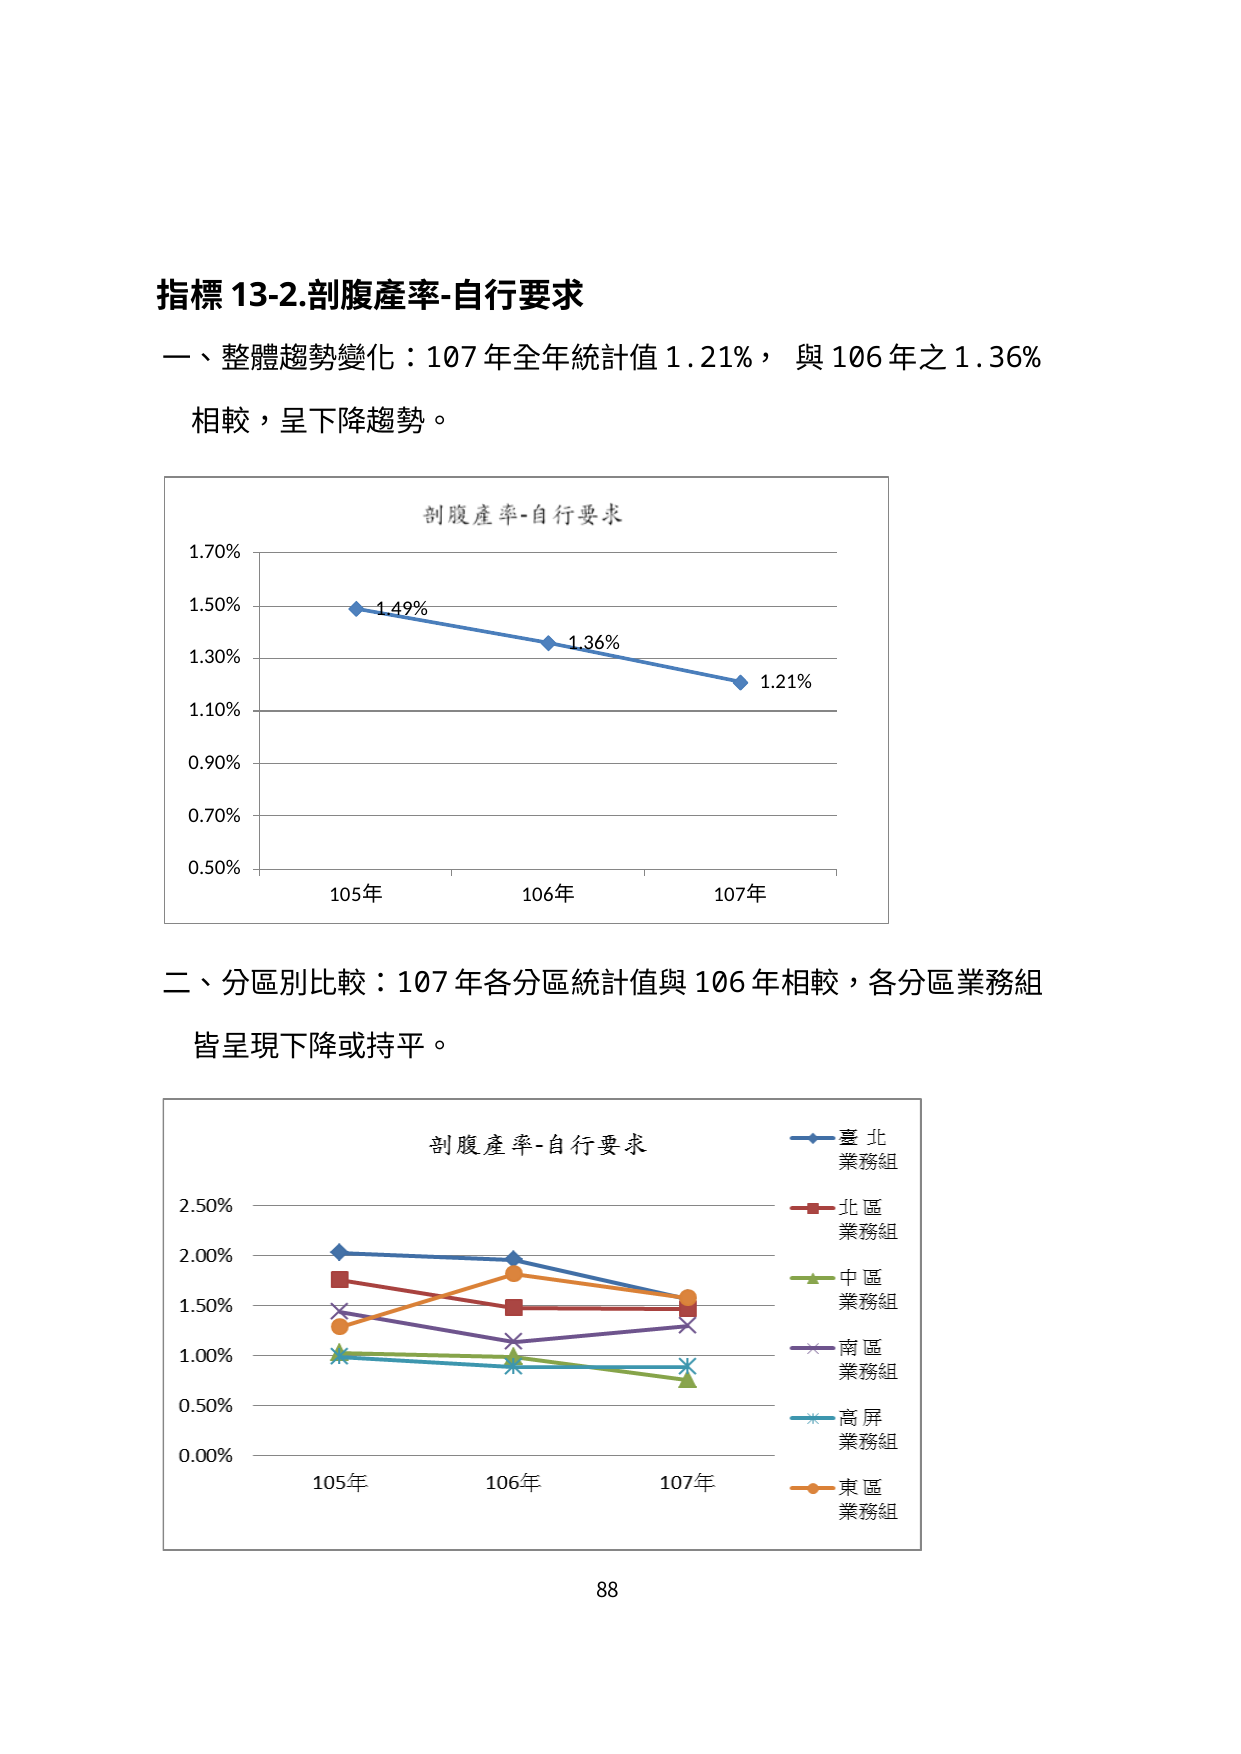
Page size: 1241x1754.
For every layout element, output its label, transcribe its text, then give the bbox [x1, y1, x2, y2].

subtitle 指標13-2.剖腹產率-自行要求 [148, 252, 1059, 314]
text 二、分區別比較：107年各分區統計值與106年相較，各分區業務組皆呈現下降或持平。 [162, 939, 1053, 1064]
text 一、整體趨勢變化：107年全年統計值1.21%， 與106年之1.36%相較，呈下降趨勢。 [162, 314, 1053, 439]
